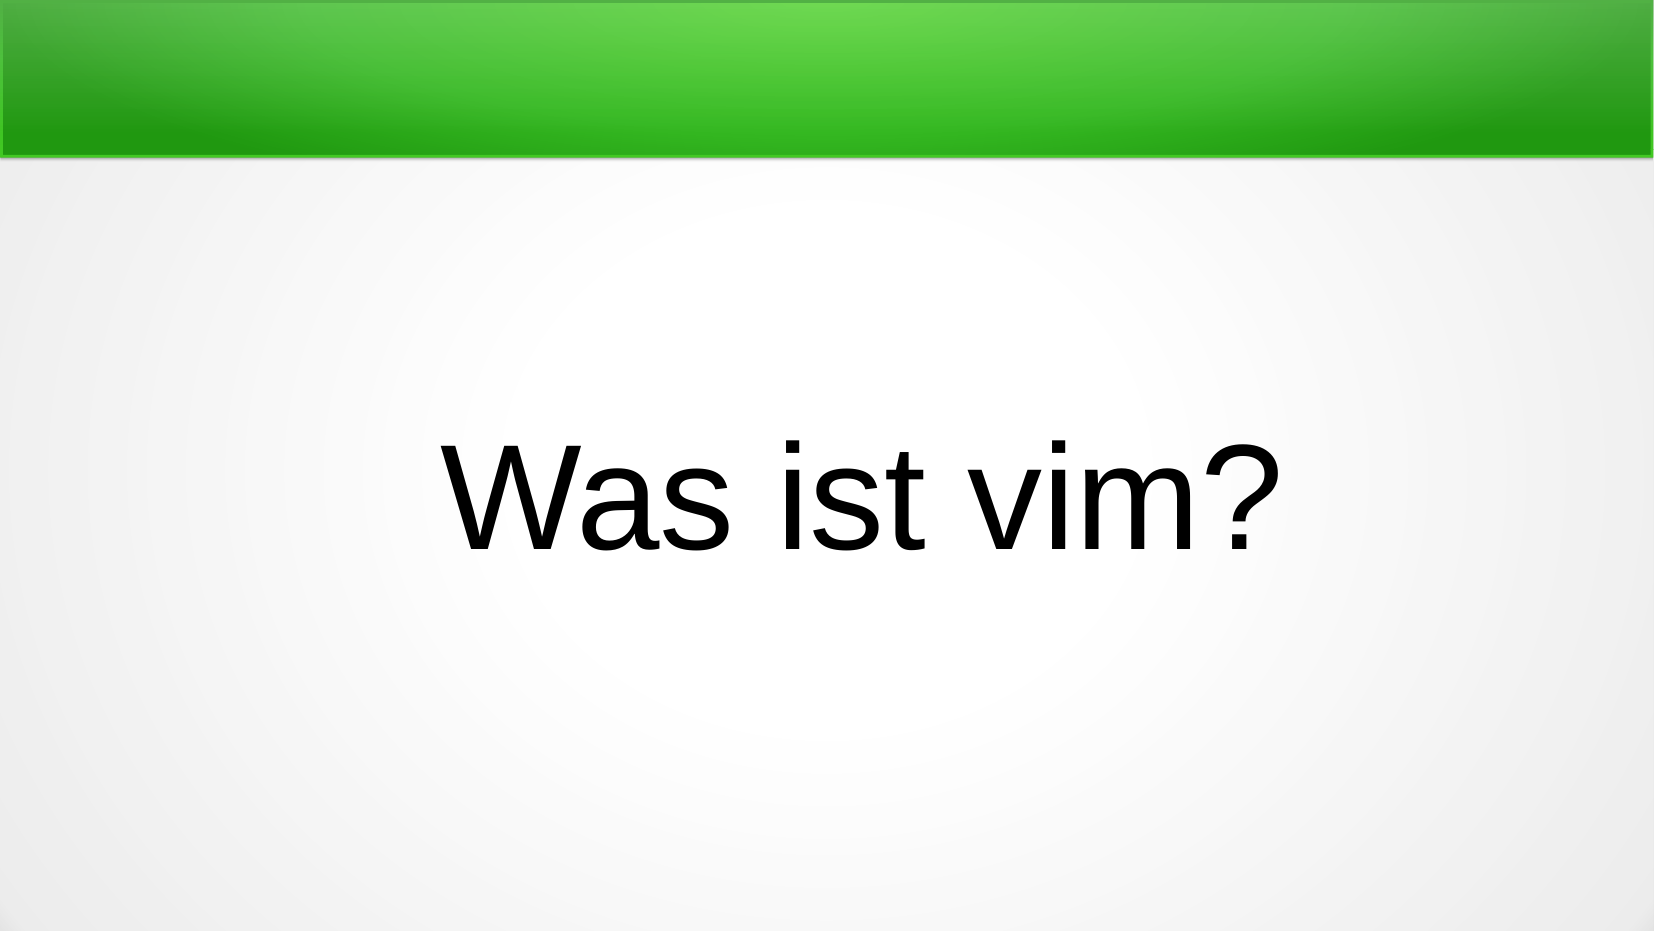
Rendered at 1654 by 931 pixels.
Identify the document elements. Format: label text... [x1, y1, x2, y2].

list Was ist vim? [82, 224, 1571, 764]
